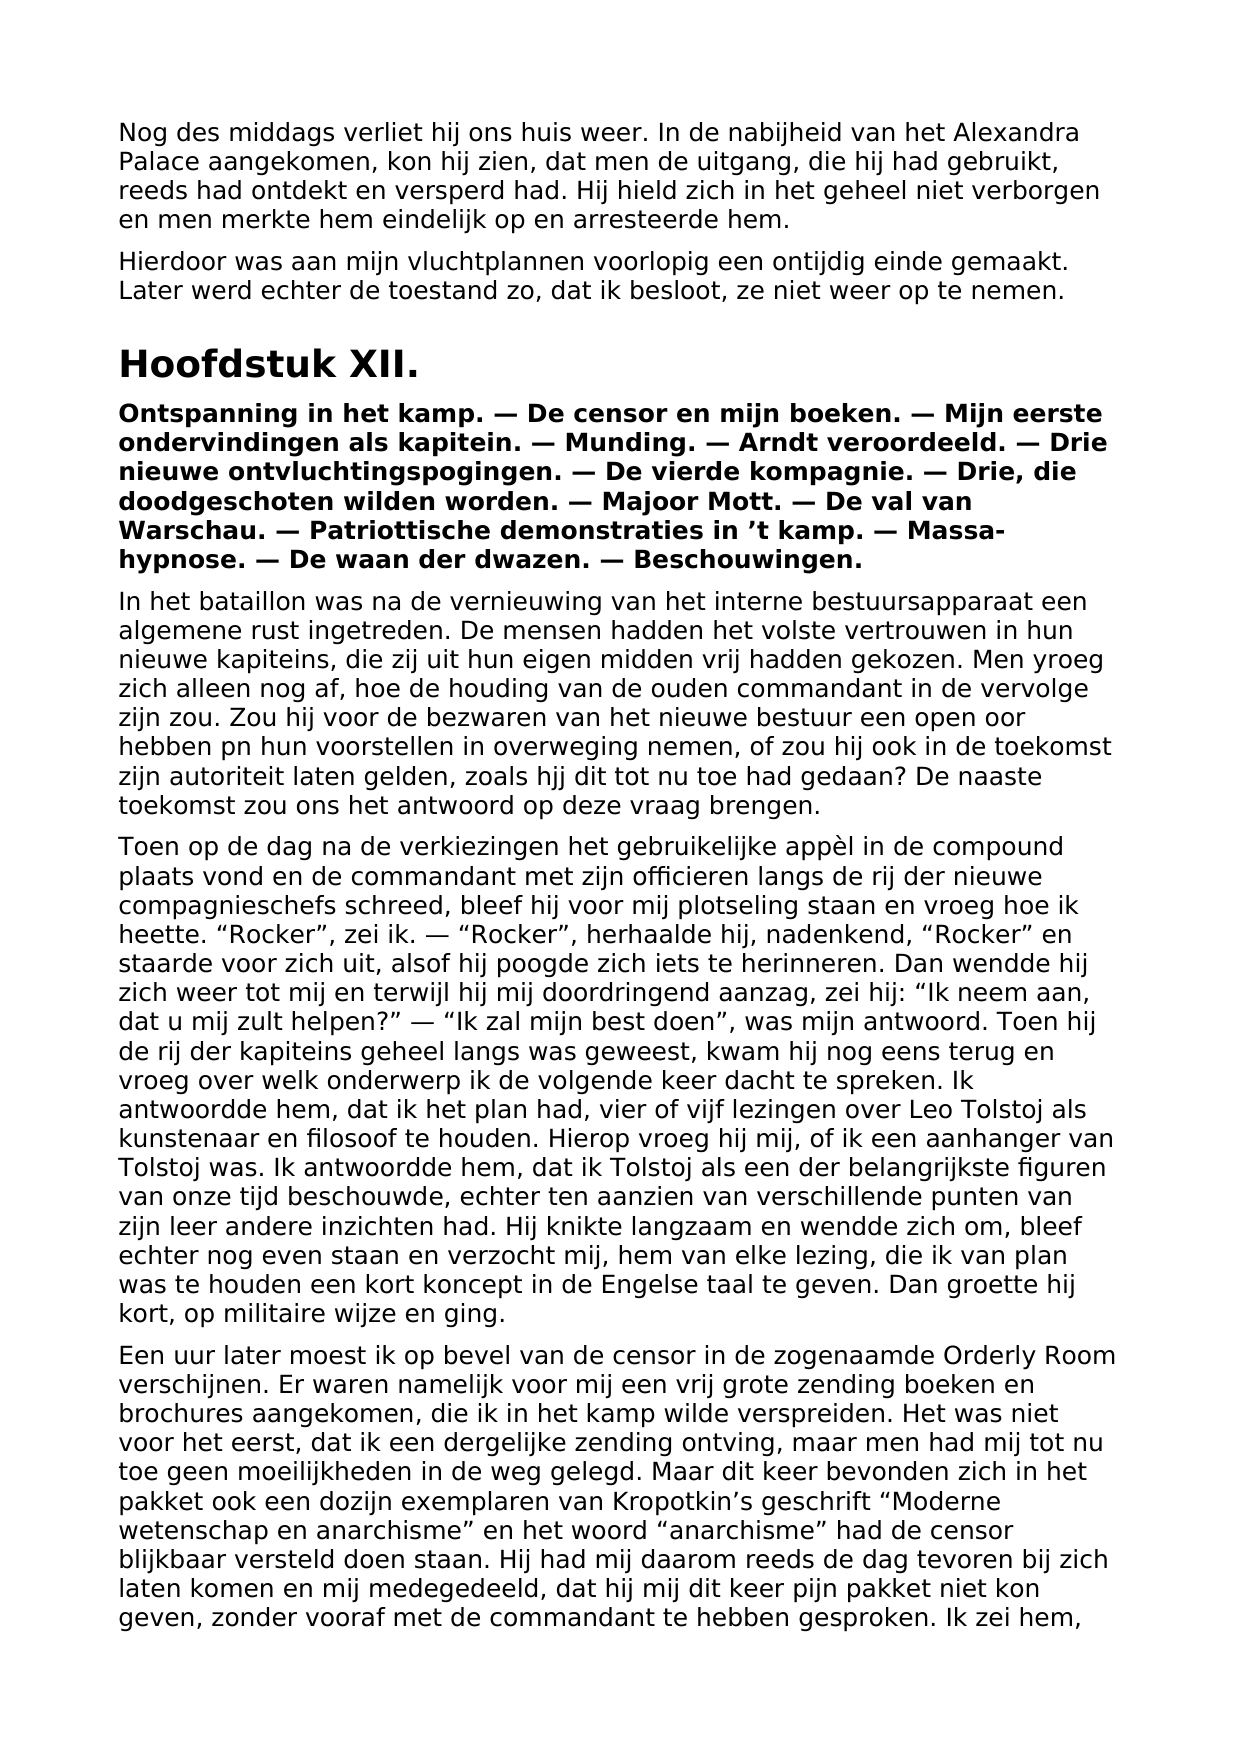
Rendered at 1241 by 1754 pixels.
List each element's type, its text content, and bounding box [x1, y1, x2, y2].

text In het bataillon was na de vernieuwing van het interne bestuursapparaat een algemene rust ingetreden. De mensen hadden het volste vertrouwen in hun nieuwe kapiteins, die zij uit hun eigen midden vrij hadden gekozen. Men yroeg zich alleen nog af, hoe de houding van de ouden commandant in de vervolge zijn zou. Zou hij voor de bezwaren van het nieuwe bestuur een open oor hebben pn hun voorstellen in overweging nemen, of zou hij ook in de toekomst zijn autoriteit laten gelden, zoals hjj dit tot nu toe had gedaan? De naaste toekomst zou ons het antwoord op deze vraag brengen. [118, 587, 1122, 820]
text Hierdoor was aan mijn vluchtplannen voorlopig een ontijdig einde gemaakt. Later werd echter de toestand zo, dat ik besloot, ze niet weer op te nemen. [118, 247, 1122, 306]
subtitle Hoofdstuk XII. [118, 343, 1122, 387]
text Ontspanning in het kamp. — De censor en mijn boeken. — Mijn eerste ondervindingen als kapitein. — Munding. — Arndt veroordeeld. — Drie nieuwe ontvluchtingspogingen. — De vierde kompagnie. — Drie, die doodgeschoten wilden worden. — Majoor Mott. — De val van Warschau. — Patriottische demonstraties in ’t kamp. — Massa-hypnose. — De waan der dwazen. — Beschouwingen. [118, 399, 1122, 574]
text Nog des middags verliet hij ons huis weer. In de nabijheid van het Alexandra Palace aangekomen, kon hij zien, dat men de uitgang, die hij had gebruikt, reeds had ontdekt en versperd had. Hij hield zich in het geheel niet verborgen en men merkte hem eindelijk op en arresteerde hem. [118, 118, 1122, 235]
text Toen op de dag na de verkiezingen het gebruikelijke appèl in de compound plaats vond en de commandant met zijn officieren langs de rij der nieuwe compagnieschefs schreed, bleef hij voor mij plotseling staan en vroeg hoe ik heette. “Rocker”, zei ik. — “Rocker”, herhaalde hij, nadenkend, “Rocker” en staarde voor zich uit, alsof hij poogde zich iets te herinneren. Dan wendde hij zich weer tot mij en terwijl hij mij doordringend aanzag, zei hij: “Ik neem aan, dat u mij zult helpen?” — “Ik zal mijn best doen”, was mijn antwoord. Toen hij de rij der kapiteins geheel langs was geweest, kwam hij nog eens terug en vroeg over welk onderwerp ik de volgende keer dacht te spreken. Ik antwoordde hem, dat ik het plan had, vier of vijf lezingen over Leo Tolstoj als kunstenaar en filosoof te houden. Hierop vroeg hij mij, of ik een aanhanger van Tolstoj was. Ik antwoordde hem, dat ik Tolstoj als een der belangrijkste figuren van onze tijd beschouwde, echter ten aanzien van verschillende punten van zijn leer andere inzichten had. Hij knikte langzaam en wendde zich om, bleef echter nog even staan en verzocht mij, hem van elke lezing, die ik van plan was te houden een kort koncept in de Engelse taal te geven. Dan groette hij kort, op militaire wijze en ging. [118, 833, 1122, 1328]
text Een uur later moest ik op bevel van de censor in de zogenaamde Orderly Room verschijnen. Er waren namelijk voor mij een vrij grote zending boeken en brochures aangekomen, die ik in het kamp wilde verspreiden. Het was niet voor het eerst, dat ik een dergelijke zending ontving, maar men had mij tot nu toe geen moeilijkheden in de weg gelegd. Maar dit keer bevonden zich in het pakket ook een dozijn exemplaren van Kropotkin’s geschrift “Moderne wetenschap en anarchisme” en het woord “anarchisme” had de censor blijkbaar versteld doen staan. Hij had mij daarom reeds de dag tevoren bij zich laten komen en mij medegedeeld, dat hij mij dit keer pijn pakket niet kon geven, zonder vooraf met de commandant te hebben gesproken. Ik zei hem, [118, 1341, 1122, 1633]
